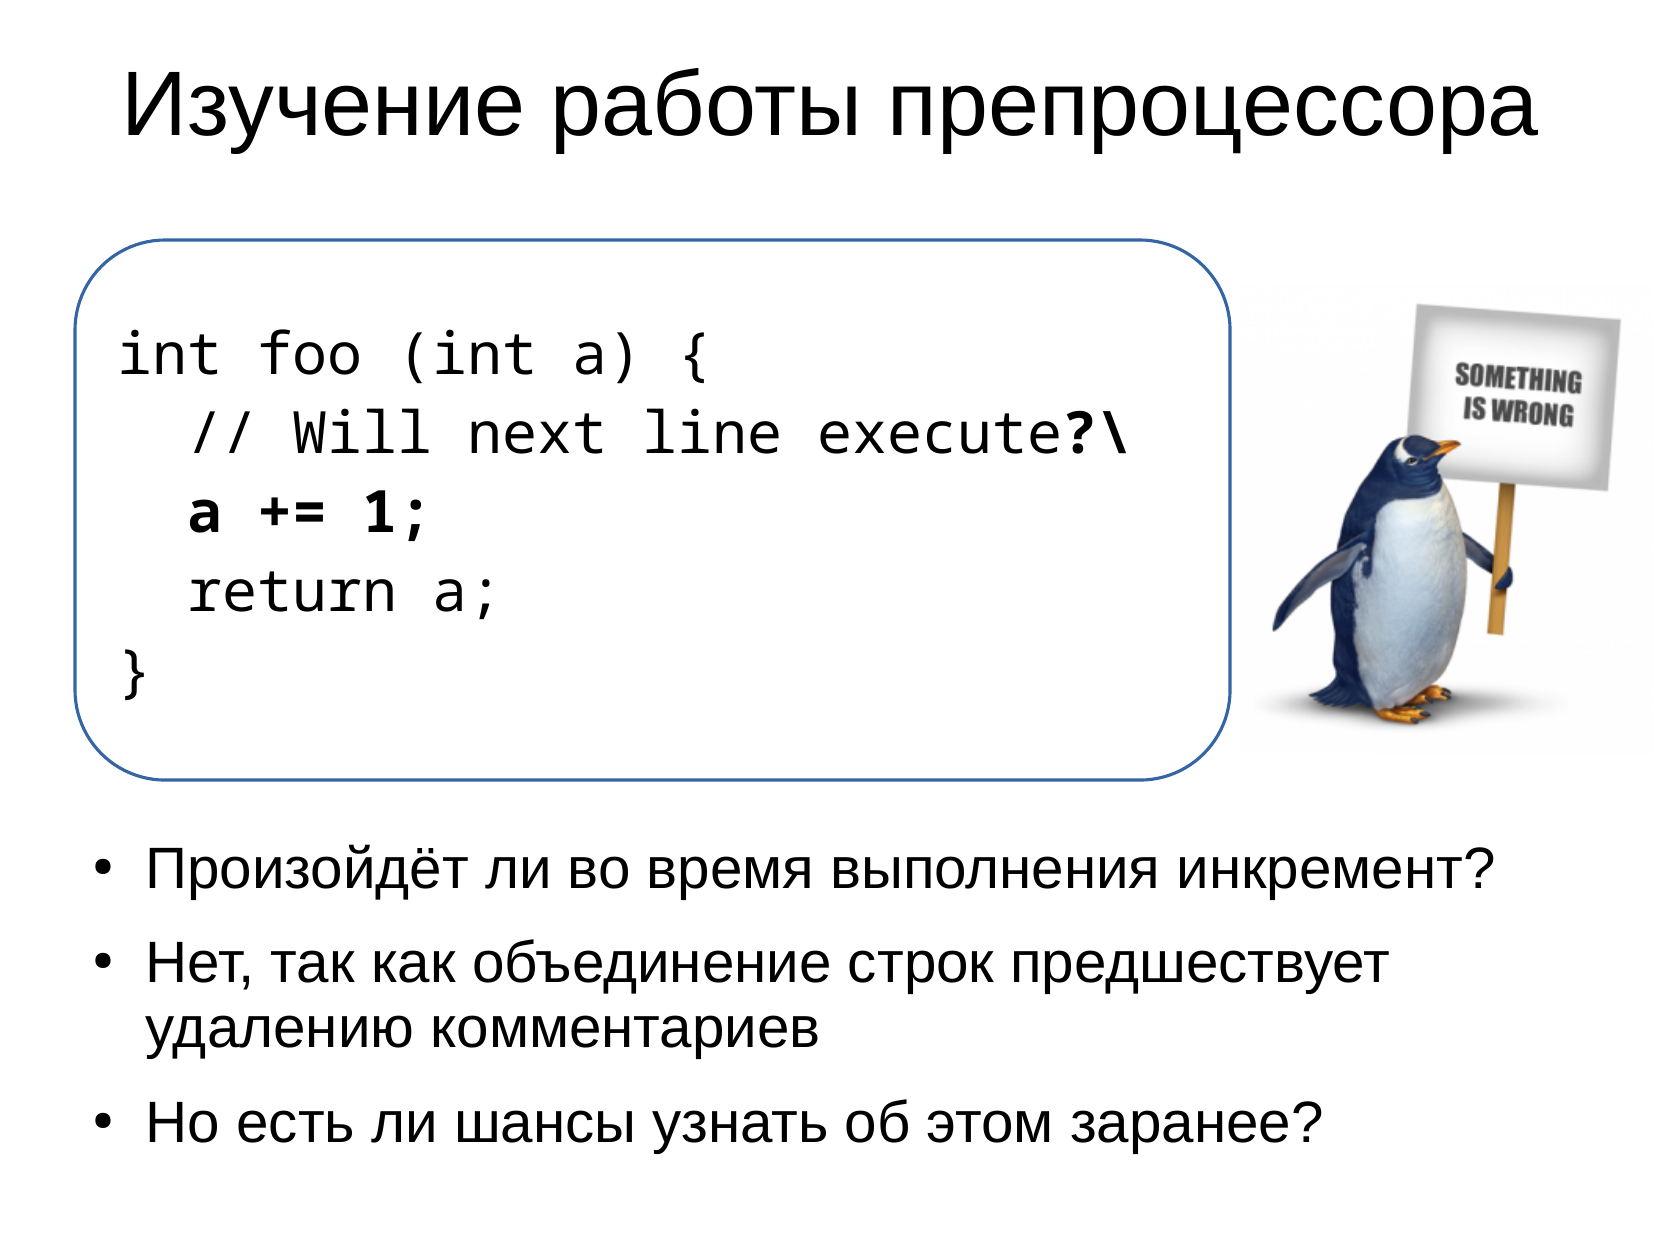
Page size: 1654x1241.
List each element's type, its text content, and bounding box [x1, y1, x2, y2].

title Изучение работы препроцессора [86, 0, 1576, 208]
list Произойдёт ли во время выполнения инкремент? Нет, так как объединение строк предшествует удалению комментариев Но есть ли шансы узнать об этом заранее? [75, 835, 1564, 1216]
text_box int foo (int a) { // Will next line execute?\ a += 1; return a; } [75, 240, 1231, 781]
picture [1240, 284, 1654, 754]
